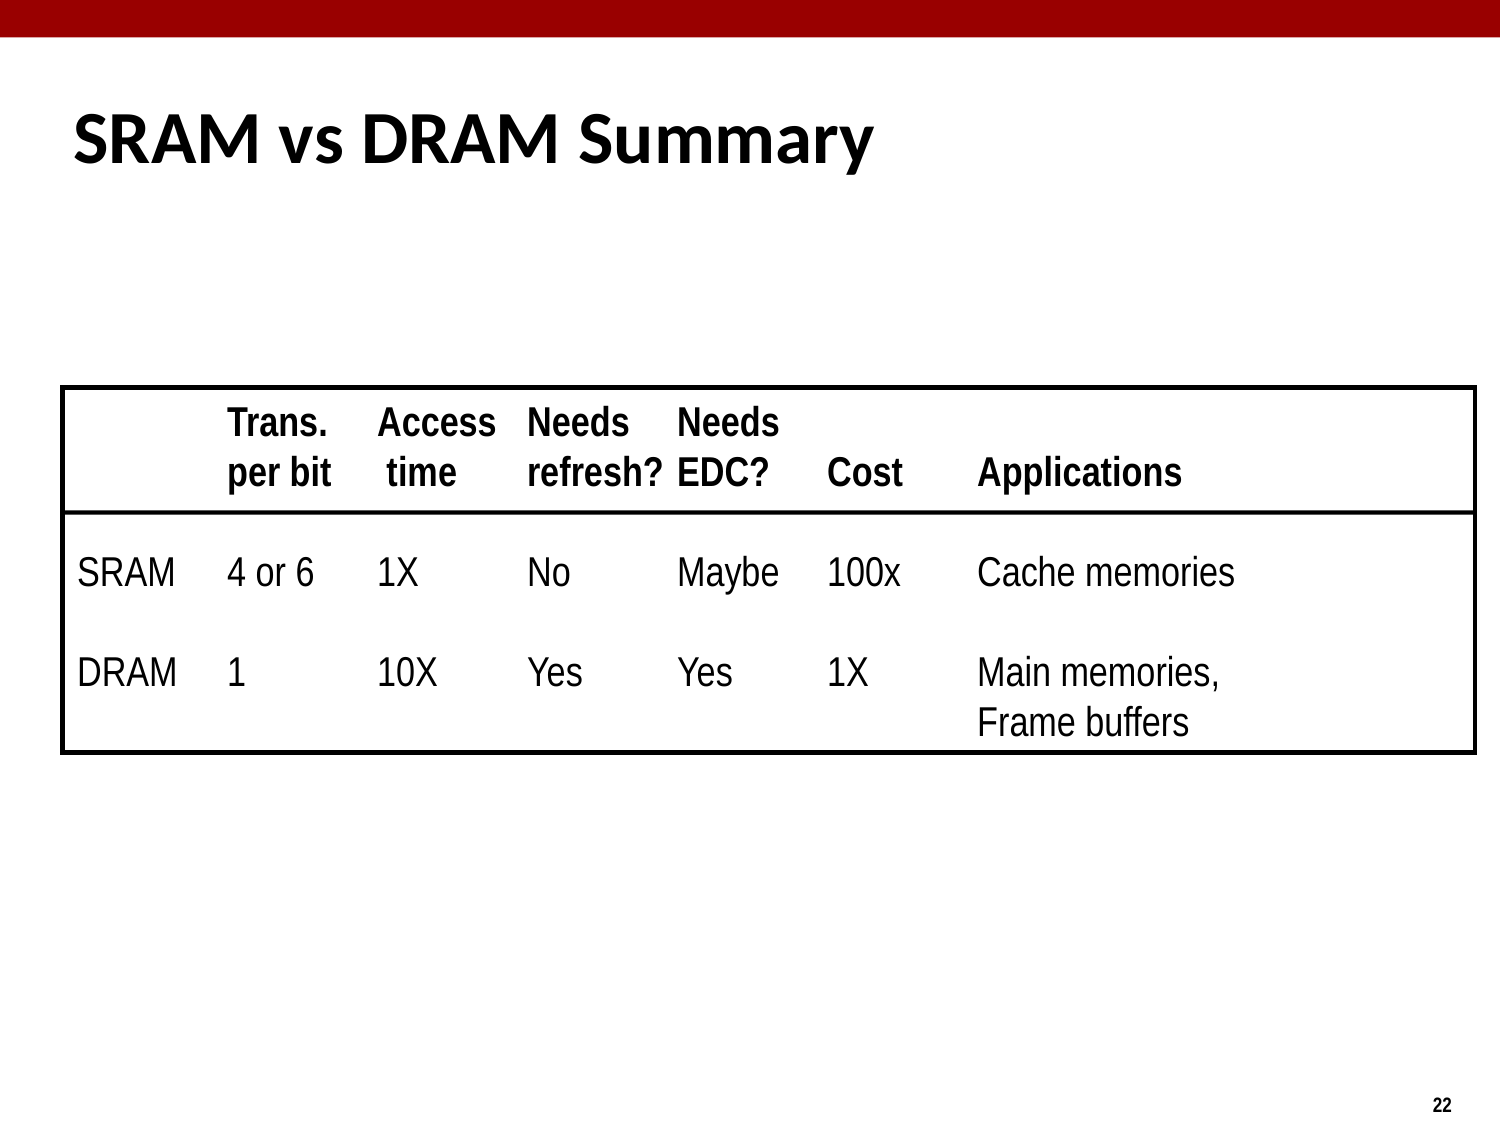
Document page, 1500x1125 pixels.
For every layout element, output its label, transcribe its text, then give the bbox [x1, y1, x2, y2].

text_box Trans. Access Needs Needs per bit time refresh? EDC? Cost Applications SRAM 4 or 6 1X No Maybe 100x Cache memories DRAM 1 10X Yes Yes 1X Main memories, Frame buffers [62, 515, 1475, 753]
title SRAM vs DRAM Summary [58, 71, 1304, 197]
text_box Trans. Access Needs Needs per bit time refresh? EDC? Cost Applications SRAM 4 or 6 1X No Maybe 100x Cache memories DRAM 1 10X Yes Yes 1X Main memories, Frame buffers [62, 387, 1475, 510]
